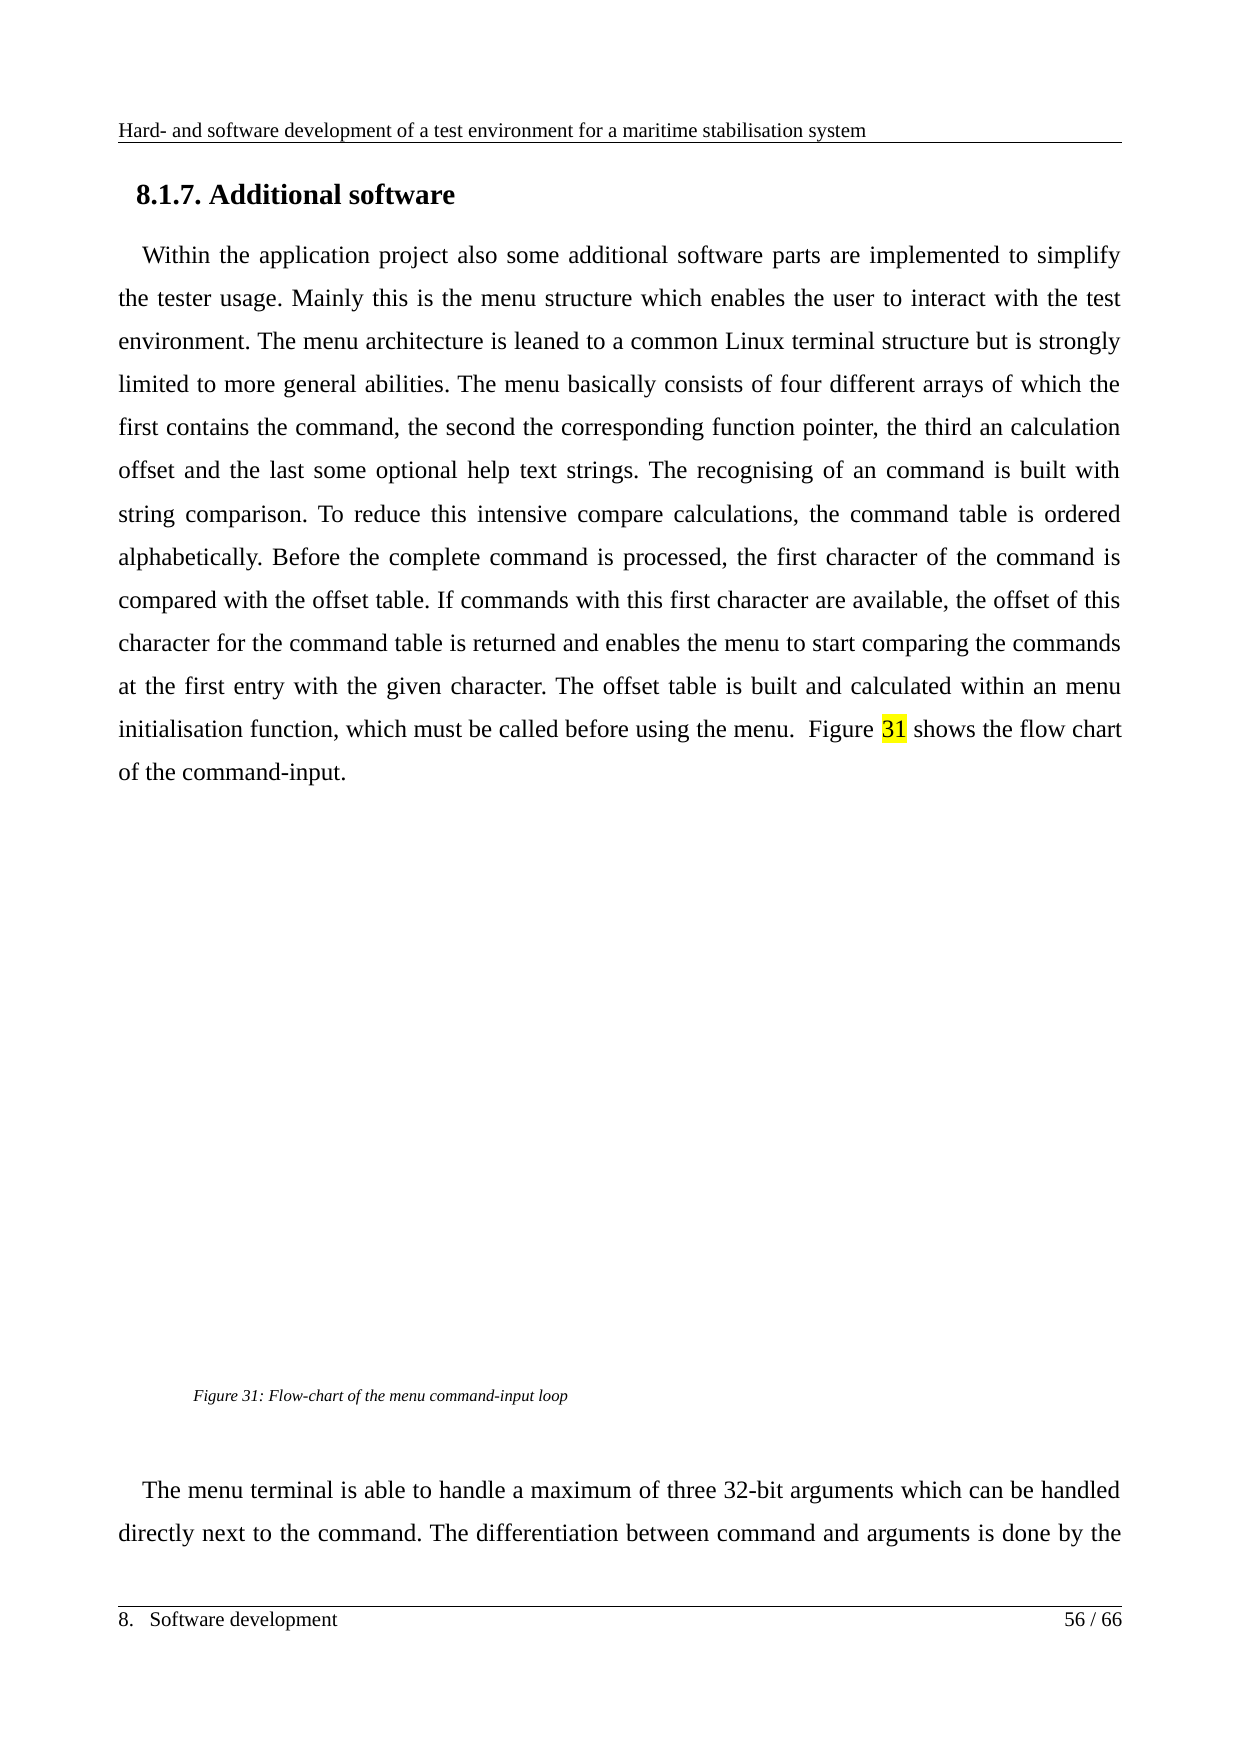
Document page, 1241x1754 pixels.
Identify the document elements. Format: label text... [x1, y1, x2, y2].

subtitle Additional software [118, 177, 1122, 211]
text Within the application project also some additional software parts are implemented to simplify the tester usage. Mainly this is the menu structure which enables the user to interact with the test environment. The menu architecture is leaned to a common Linux terminal structure but is strongly limited to more general abilities. The menu basically consists of four different arrays of which the first contains the command, the second the corresponding function pointer, the third an calculation offset and the last some optional help text strings. The recognising of an command is built with string comparison. To reduce this intensive compare calculations, the command table is ordered alphabetically. Before the complete command is processed, the first character of the command is compared with the offset table. If commands with this first character are available, the offset of this character for the command table is returned and enables the menu to start comparing the commands at the first entry with the given character. The offset table is built and calculated within an menu initialisation function, which must be called before using the menu. Figure 31 shows the flow chart of the command-input. [118, 240, 1122, 786]
text Figure 31: Flow-chart of the menu command-input loop [193, 826, 1047, 1405]
text The menu terminal is able to handle a maximum of three 32-bit arguments which can be handled directly next to the command. The differentiation between command and arguments is done by the [118, 1475, 1122, 1547]
